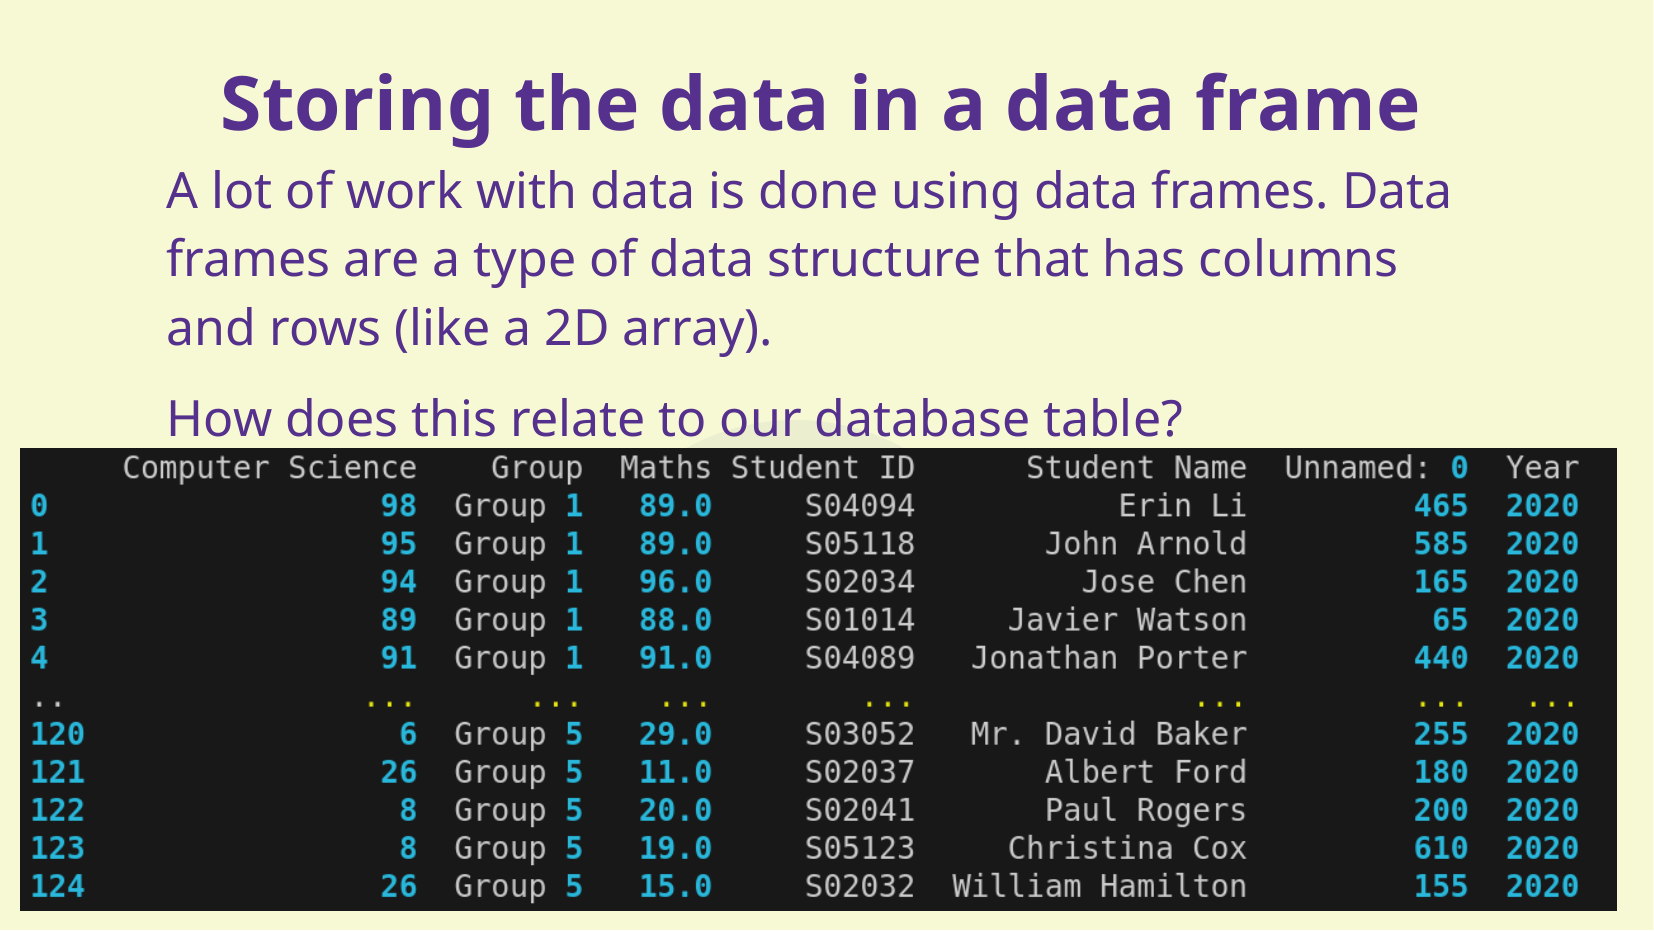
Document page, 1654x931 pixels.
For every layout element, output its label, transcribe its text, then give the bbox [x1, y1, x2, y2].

picture [20, 448, 1617, 911]
title Storing the data in a data frame [76, 23, 1565, 179]
text_box A lot of work with data is done using data frames. Data frames are a type of data structure that has columns and rows (like a 2D array). How does this relate to our database table? [152, 179, 1503, 448]
